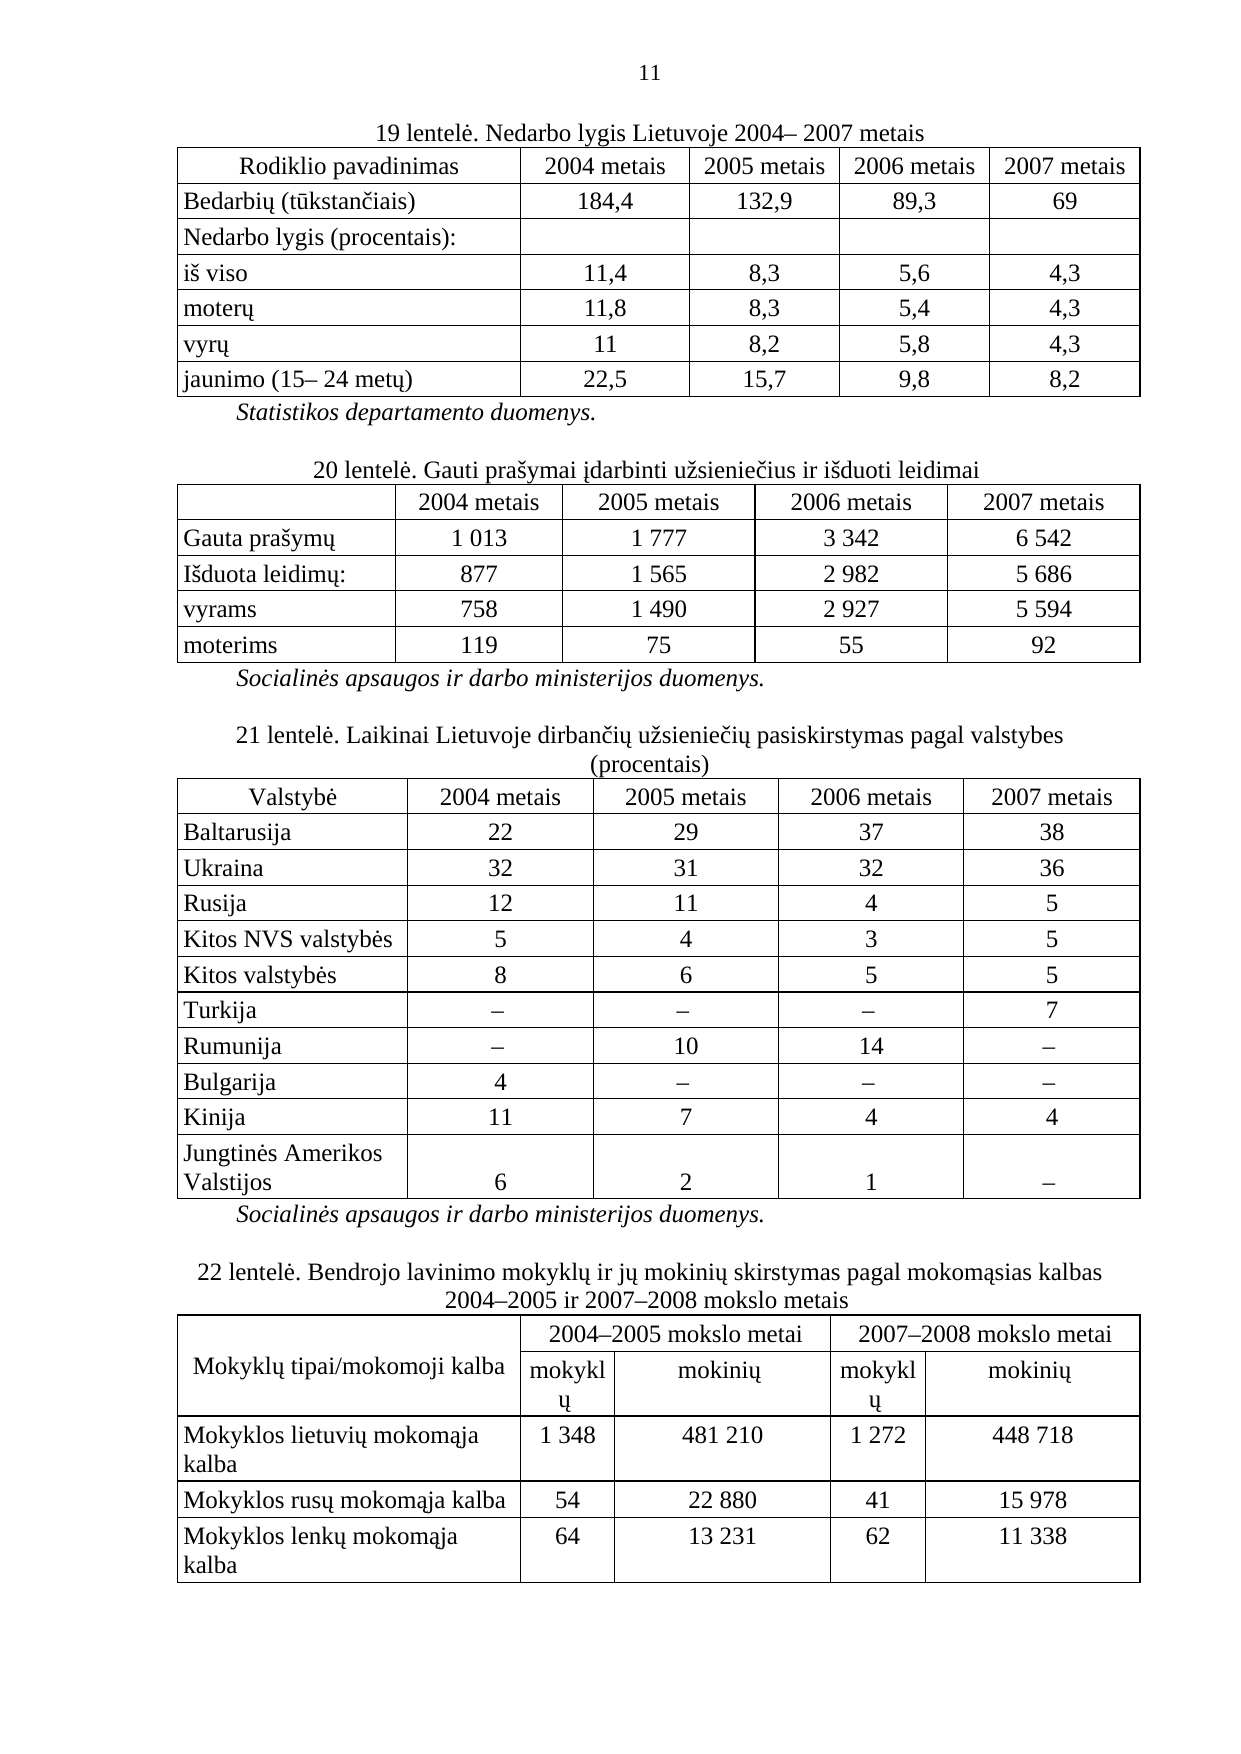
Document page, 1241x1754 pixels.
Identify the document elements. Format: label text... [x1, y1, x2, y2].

table_header 2007 metais [964, 779, 1139, 813]
table_cell mokyklų [521, 1352, 614, 1415]
table_cell 2 [594, 1135, 778, 1198]
table_header Valstybė [178, 779, 407, 813]
table_cell Mokyklos lietuvių mokomąja kalba [178, 1417, 520, 1480]
table_cell 2 927 [756, 591, 947, 626]
table_cell Kitos valstybės [178, 957, 407, 991]
table_cell vyrų [178, 326, 520, 361]
table_cell 41 [831, 1482, 925, 1516]
table_cell 5 594 [948, 591, 1139, 626]
table_cell 1 777 [563, 520, 754, 555]
table_header 2005 metais [594, 779, 778, 813]
table_header [178, 485, 395, 519]
text 21 lentelė. Laikinai Lietuvoje dirbančių užsieniečių pasiskirstymas pagal valstybes (procentais) [177, 720, 1122, 778]
table_cell 184,4 [521, 184, 689, 218]
text 22 lentelė. Bendrojo lavinimo mokyklų ir jų mokinių skirstymas pagal mokomąsias kalbas 2004–2005 ir 2007–2008 mokslo metais [177, 1257, 1122, 1314]
table_cell 5 [964, 886, 1139, 920]
table_header 2004–2005 mokslo metai [521, 1316, 830, 1351]
table_cell 55 [756, 627, 947, 662]
table_cell 3 342 [756, 520, 947, 555]
table_cell Rumunija [178, 1028, 407, 1063]
table_cell 10 [594, 1028, 778, 1063]
table_cell 15 978 [926, 1482, 1139, 1516]
table_cell Išduota leidimų: [178, 556, 395, 590]
table_cell 448 718 [926, 1417, 1139, 1480]
table_cell jaunimo (15– 24 metų) [178, 362, 520, 396]
table_cell – [964, 1028, 1139, 1063]
table_cell 69 [990, 184, 1139, 218]
table_cell 5 [779, 957, 963, 991]
table_header 2006 metais [840, 148, 989, 182]
table_header 2007–2008 mokslo metai [831, 1316, 1139, 1351]
table_cell 1 272 [831, 1417, 925, 1480]
table_header 2007 metais [990, 148, 1139, 182]
table_cell – [964, 1135, 1139, 1198]
table_cell 14 [779, 1028, 963, 1063]
table_cell Rusija [178, 886, 407, 920]
table_header 2004 metais [396, 485, 562, 519]
table_cell 31 [594, 850, 778, 884]
table_cell 11 338 [926, 1518, 1139, 1581]
table_cell 3 [779, 921, 963, 956]
table_cell 4 [779, 1099, 963, 1134]
table_cell 9,8 [840, 362, 989, 396]
table_cell 5 686 [948, 556, 1139, 590]
table_cell Gauta prašymų [178, 520, 395, 555]
table_cell 4 [779, 886, 963, 920]
table_cell 132,9 [690, 184, 839, 218]
table_cell 5 [408, 921, 593, 956]
table_cell Bedarbių (tūkstančiais) [178, 184, 520, 218]
table_cell 11 [408, 1099, 593, 1134]
table_cell 22 [408, 814, 593, 849]
table_cell 32 [408, 850, 593, 884]
table_cell 8,2 [990, 362, 1139, 396]
table_cell 13 231 [615, 1518, 830, 1581]
text Socialinės apsaugos ir darbo ministerijos duomenys. [177, 663, 1122, 691]
table_cell 92 [948, 627, 1139, 662]
table_cell 6 [594, 957, 778, 991]
table_header Mokyklų tipai/mokomoji kalba [178, 1316, 520, 1415]
table_cell 8,2 [690, 326, 839, 361]
table_cell 7 [964, 993, 1139, 1027]
table_cell – [779, 993, 963, 1027]
table_cell 22 880 [615, 1482, 830, 1516]
table_cell – [408, 993, 593, 1027]
text 20 lentelė. Gauti prašymai įdarbinti užsieniečius ir išduoti leidimai [177, 455, 1122, 483]
table_cell Kitos NVS valstybės [178, 921, 407, 956]
table_cell – [964, 1064, 1139, 1098]
table_header 2005 metais [690, 148, 839, 182]
table_cell 1 348 [521, 1417, 614, 1480]
table_cell [521, 219, 689, 254]
table_header 2004 metais [408, 779, 593, 813]
table_cell 5,8 [840, 326, 989, 361]
table_cell 1 565 [563, 556, 754, 590]
table_cell 11,4 [521, 255, 689, 289]
table_cell 5 [964, 957, 1139, 991]
table_header 2007 metais [948, 485, 1139, 519]
table_cell 4 [964, 1099, 1139, 1134]
table_cell Bulgarija [178, 1064, 407, 1098]
table_cell Turkija [178, 993, 407, 1027]
text Statistikos departamento duomenys. [177, 397, 1122, 426]
table_cell 8,3 [690, 255, 839, 289]
table_cell [690, 219, 839, 254]
table_cell Baltarusija [178, 814, 407, 849]
table_header 2004 metais [521, 148, 689, 182]
table_cell 758 [396, 591, 562, 626]
text 19 lentelė. Nedarbo lygis Lietuvoje 2004– 2007 metais [177, 118, 1122, 147]
table_cell 1 [779, 1135, 963, 1198]
text Socialinės apsaugos ir darbo ministerijos duomenys. [177, 1199, 1122, 1228]
table_cell Jungtinės Amerikos Valstijos [178, 1135, 407, 1198]
table_cell 6 542 [948, 520, 1139, 555]
table_cell 1 490 [563, 591, 754, 626]
table_cell Ukraina [178, 850, 407, 884]
table_cell 4,3 [990, 290, 1139, 325]
table_cell – [594, 993, 778, 1027]
table_cell Kinija [178, 1099, 407, 1134]
table_cell – [408, 1028, 593, 1063]
table_cell moterims [178, 627, 395, 662]
table_cell 1 013 [396, 520, 562, 555]
table_cell [990, 219, 1139, 254]
table_cell 5 [964, 921, 1139, 956]
table_cell 11,8 [521, 290, 689, 325]
table_cell Nedarbo lygis (procentais): [178, 219, 520, 254]
table_cell 119 [396, 627, 562, 662]
table_cell Mokyklos lenkų mokomąja kalba [178, 1518, 520, 1581]
table_cell 11 [594, 886, 778, 920]
table_cell vyrams [178, 591, 395, 626]
table_cell – [594, 1064, 778, 1098]
table_header 2005 metais [563, 485, 754, 519]
table_cell 15,7 [690, 362, 839, 396]
table_cell 7 [594, 1099, 778, 1134]
table_cell 22,5 [521, 362, 689, 396]
table_cell 29 [594, 814, 778, 849]
table_cell iš viso [178, 255, 520, 289]
table_cell 12 [408, 886, 593, 920]
table_cell 481 210 [615, 1417, 830, 1480]
table_cell 4 [594, 921, 778, 956]
table_cell 8,3 [690, 290, 839, 325]
table_cell [840, 219, 989, 254]
table_cell 4,3 [990, 326, 1139, 361]
table_cell mokinių [615, 1352, 830, 1415]
table_cell 4 [408, 1064, 593, 1098]
table_cell 38 [964, 814, 1139, 849]
table_cell 6 [408, 1135, 593, 1198]
table_cell – [779, 1064, 963, 1098]
table_cell 75 [563, 627, 754, 662]
table_cell 89,3 [840, 184, 989, 218]
table_cell Mokyklos rusų mokomąja kalba [178, 1482, 520, 1516]
table_cell 54 [521, 1482, 614, 1516]
table_cell moterų [178, 290, 520, 325]
table_cell mokinių [926, 1352, 1139, 1415]
table_cell 64 [521, 1518, 614, 1581]
table_cell 37 [779, 814, 963, 849]
table_cell 4,3 [990, 255, 1139, 289]
table_cell 8 [408, 957, 593, 991]
table_header 2006 metais [756, 485, 947, 519]
table_cell 2 982 [756, 556, 947, 590]
table_cell 877 [396, 556, 562, 590]
table_cell 5,4 [840, 290, 989, 325]
table_cell 11 [521, 326, 689, 361]
table_cell 62 [831, 1518, 925, 1581]
table_header 2006 metais [779, 779, 963, 813]
table_header Rodiklio pavadinimas [178, 148, 520, 182]
table_cell 5,6 [840, 255, 989, 289]
table_cell 36 [964, 850, 1139, 884]
table_cell 32 [779, 850, 963, 884]
table_cell mokyklų [831, 1352, 925, 1415]
